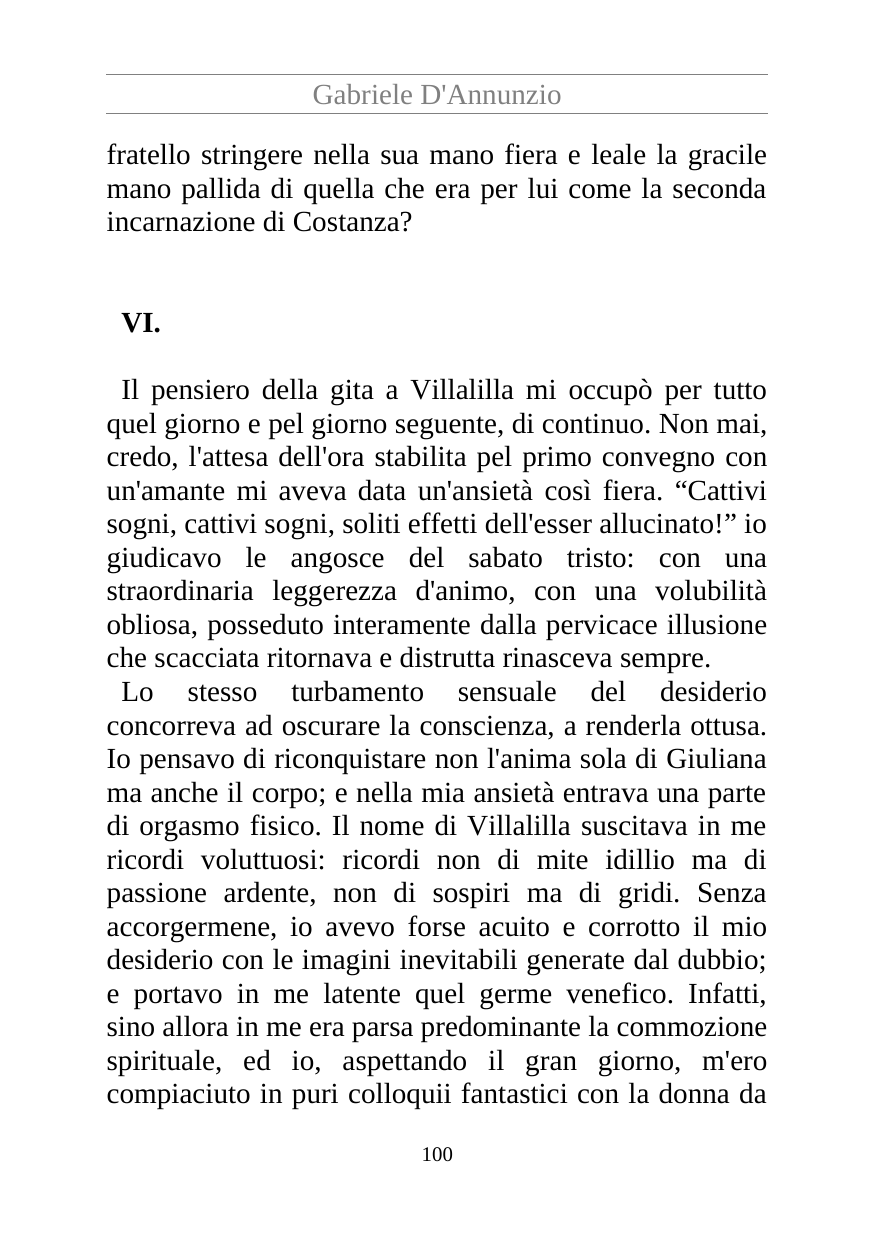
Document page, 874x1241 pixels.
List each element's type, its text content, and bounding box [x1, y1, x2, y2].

text Il pensiero della gita a Villalilla mi occupò per tutto quel giorno e pel giorno seguente, di continuo. Non mai, credo, l'attesa dell'ora stabilita pel primo convegno con un'amante mi aveva data un'ansietà così fiera. “Cattivi sogni, cattivi sogni, soliti effetti dell'esser allucinato!” io giudicavo le angosce del sabato tristo: con una straordinaria leggerezza d'animo, con una volubilità obliosa, posseduto interamente dalla pervicace illusione che scacciata ritornava e distrutta rinasceva sempre. [106, 372, 768, 674]
text Lo stesso turbamento sensuale del desiderio concorreva ad oscurare la conscienza, a renderla ottusa. Io pensavo di riconquistare non l'anima sola di Giuliana ma anche il corpo; e nella mia ansietà entrava una parte di orgasmo fisico. Il nome di Villalilla suscitava in me ricordi voluttuosi: ricordi non di mite idillio ma di passione ardente, non di sospiri ma di gridi. Senza accorgermene, io avevo forse acuito e corrotto il mio desiderio con le imagini inevitabili generate dal dubbio; e portavo in me latente quel germe venefico. Infatti, sino allora in me era parsa predominante la commozione spirituale, ed io, aspettando il gran giorno, m'ero compiaciuto in puri colloquii fantastici con la donna da [106, 674, 768, 1110]
text VI. [106, 305, 768, 339]
text fratello stringere nella sua mano fiera e leale la gracile mano pallida di quella che era per lui come la seconda incarnazione di Costanza? [106, 137, 768, 238]
